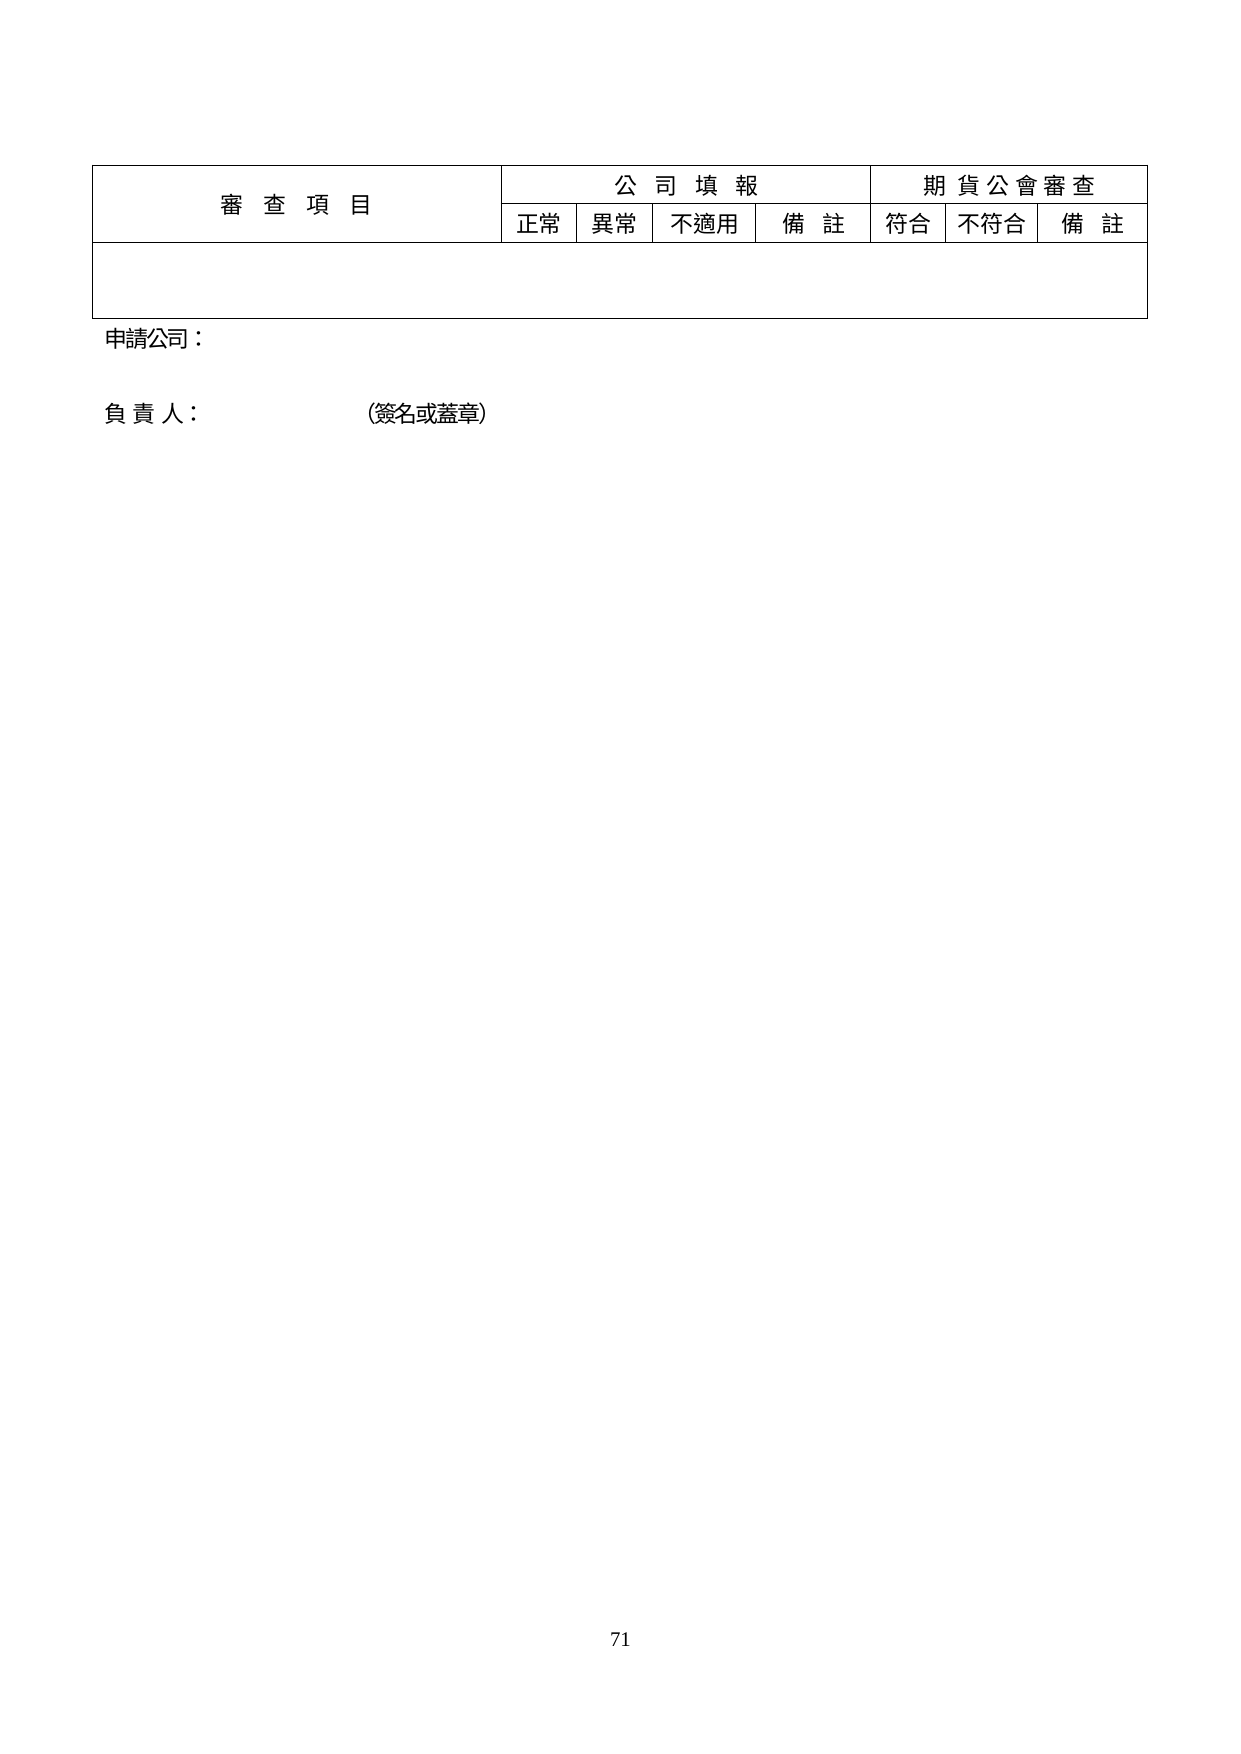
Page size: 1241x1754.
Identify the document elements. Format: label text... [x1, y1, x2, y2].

table_cell 符合 [871, 204, 945, 242]
table_header 期 貨 公 會 審 查 [871, 166, 1147, 203]
table_header 審 查 項 目 [93, 166, 501, 242]
table_cell 不符合 [946, 204, 1037, 242]
table_cell 不適用 [653, 204, 755, 242]
table_cell 備 註 [756, 204, 870, 242]
table_cell [93, 243, 1147, 318]
table_cell 申請公司： 負 責 人： （簽名或蓋章） [93, 319, 1147, 506]
table_header 公 司 填 報 [502, 166, 870, 203]
table_cell 異常 [577, 204, 652, 242]
table_cell 備 註 [1038, 204, 1147, 242]
table_cell 正常 [502, 204, 576, 242]
